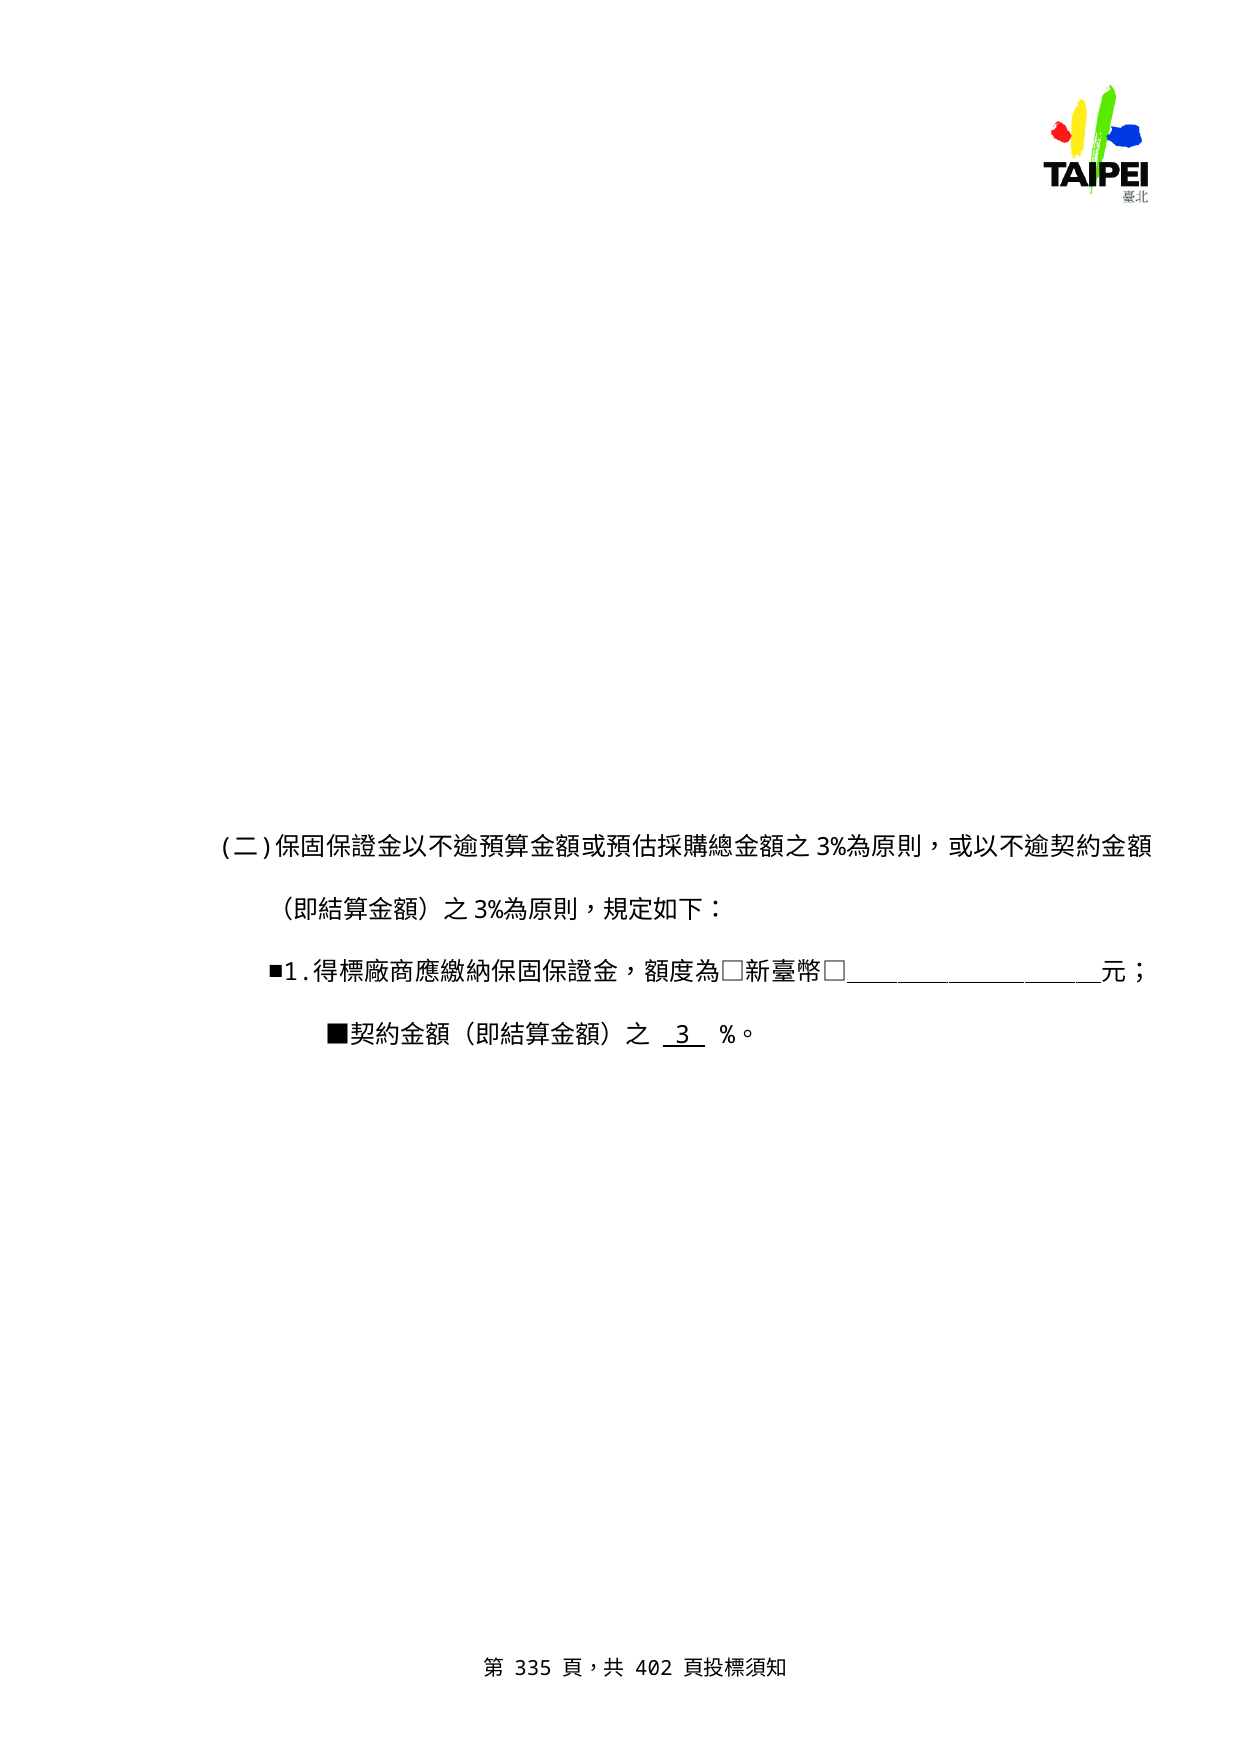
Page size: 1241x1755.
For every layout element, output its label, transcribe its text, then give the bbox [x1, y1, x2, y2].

text (二)保固保證金以不逾預算金額或預估採購總金額之3%為原則，或以不逾契約金額（即結算金額）之3%為原則，規定如下： [218, 803, 1152, 928]
text ■1.得標廠商應繳納保固保證金，額度為□新臺幣□＿＿＿＿＿＿＿＿＿＿元；■契約金額（即結算金額）之 3 %。 [268, 928, 1152, 1053]
